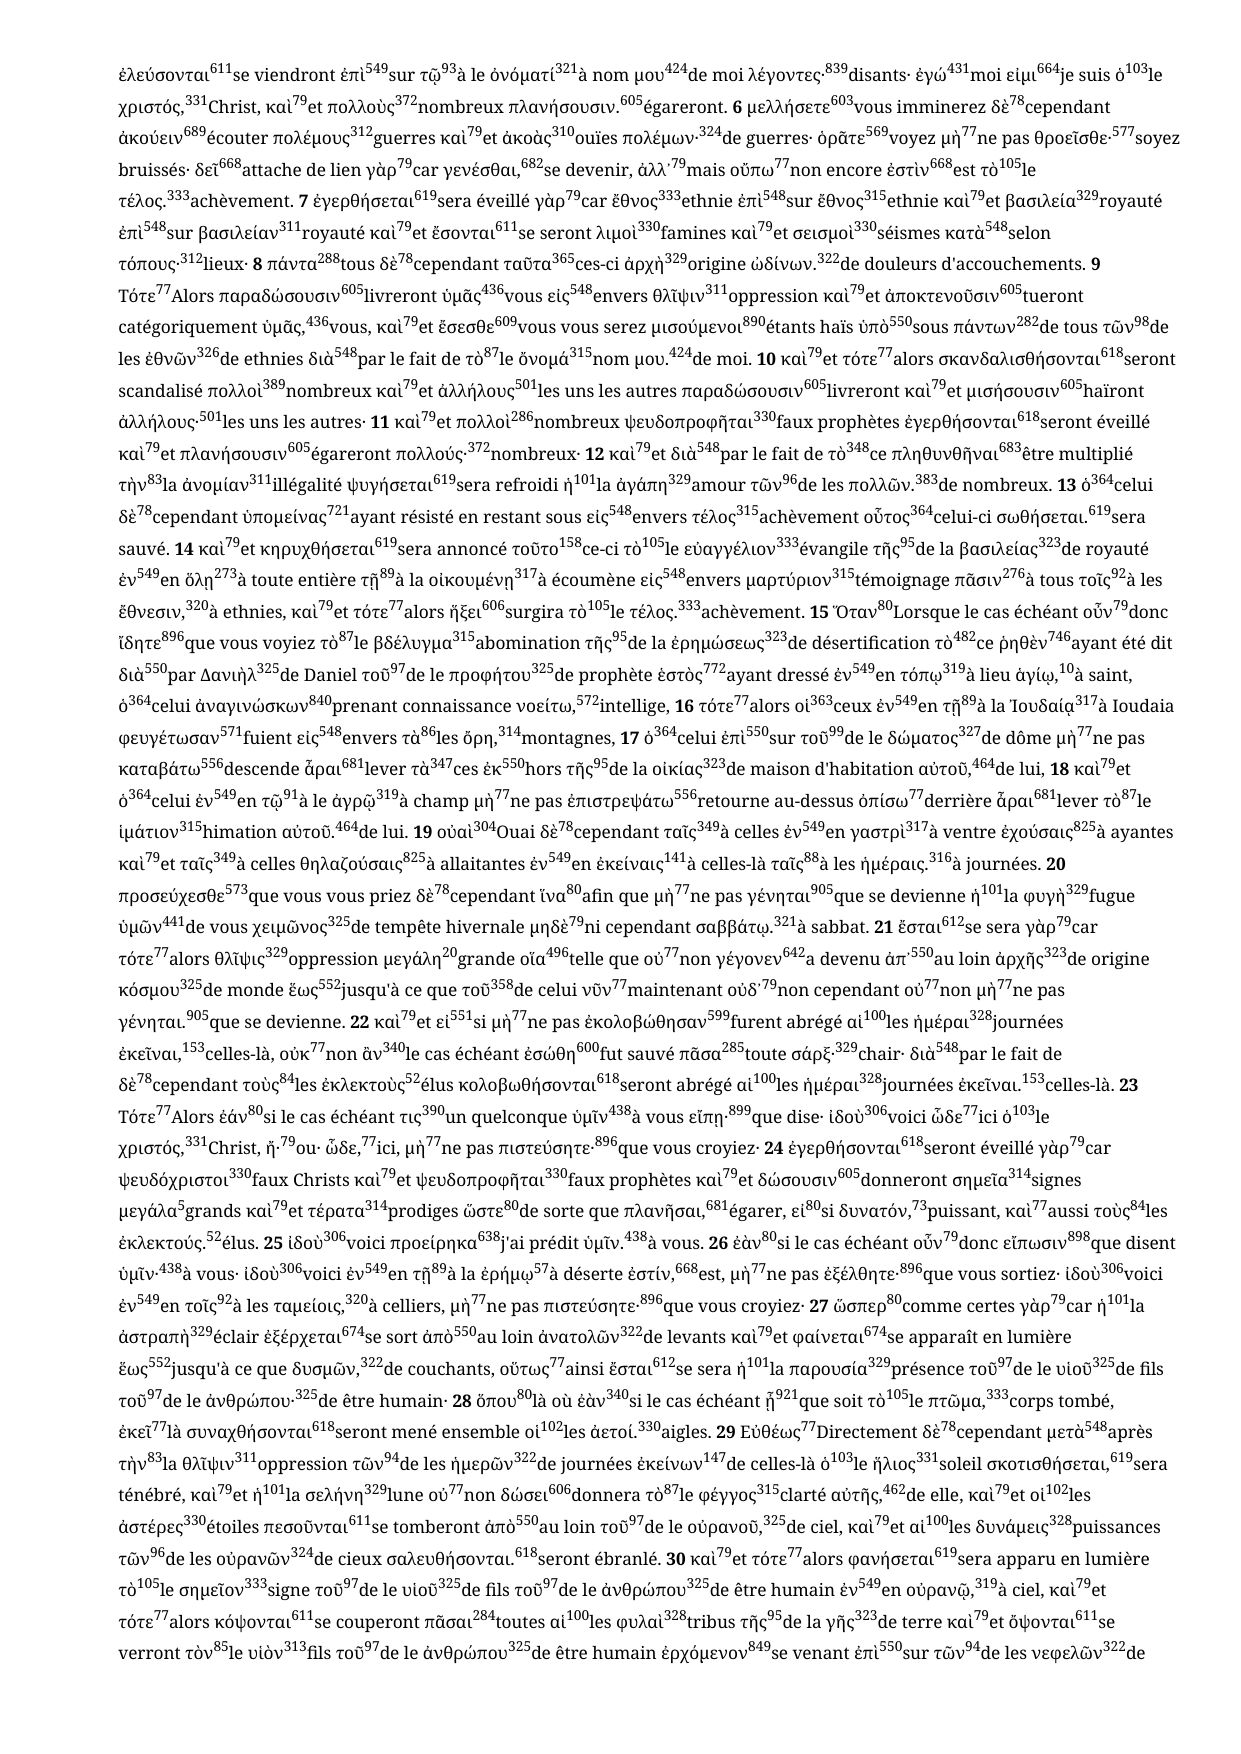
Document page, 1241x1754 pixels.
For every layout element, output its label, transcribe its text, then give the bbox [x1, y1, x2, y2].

text 1 Καὶ79Et ἐξελθὼν721ayant sorti ὁ103le Ἰησοῦς331Iésous ἀπὸ550au loin τοῦ99de le ἱεροῦ327de sanctuaire ἐπορεύετο,631se allait, καὶ79et προσῆλθον585vinrent vers οἱ102les μαθηταὶ330disciples αὐτοῦ464de lui ἐπιδεῖξαι681montrer sûrement αὐτῷ458à lui τὰς82les οἰκοδομὰς310édifications en maison τοῦ99de le ἱεροῦ.327de sanctuaire. 2 ὁ469celui δὲ78cependant ἀποκριθεὶς760ayant été répondu εἶπεν586dit αὐτοῖς·457à eux· οὐ340non βλέπετε665vous regardez ταῦτα347ces-ci πάντα;270tous; ἀμὴν304amen λέγω664je dis ὑμῖν,438à vous, οὐ77non μὴ77ne pas ἀφεθῇ911que soit abandonné ὧδε77ici λίθος331pierre ἐπὶ548sur λίθον313pierre ὃς498lequel οὐ77non καταλυθήσεται.619sera délié vers le bas. 3 Καθημένου861de Se étant assis δὲ78cependant αὐτοῦ464de lui ἐπὶ550sur τοῦ99de le ὄρους327de montagne τῶν94de les ἐλαιῶν322de oliviers προσῆλθον585vinrent vers αὐτῷ458à lui οἱ102les μαθηταὶ330disciples κατ᾽548selon ἰδίαν544en propre λέγοντες·839disants· εἰπὲ554dis ἡμῖν,419à nous, πότε77quand ταῦτα365ces-ci ἔσται612se sera καὶ79et τί412quel τὸ105le σημεῖον333signe τῆς95de la σῆς238de tienne παρουσίας323de présence καὶ79et συντελείας323de achèvement commun τοῦ97de le αἰῶνος;325de ère; 4 Καὶ79Et ἀποκριθεὶς760ayant été répondu ὁ103le Ἰησοῦς331Iésous εἶπεν586dit αὐτοῖς·457à eux· βλέπετε569regardez μή80ne pas τις390un quelconque ὑμᾶς436vous πλανήσῃ·899que égare· 5 πολλοὶ389nombreux γὰρ79car ἐλεύσονται611se viendront ἐπὶ549sur τῷ93à le ὀνόματί321à nom μου424de moi λέγοντες·839disants· ἐγώ431moi εἰμι664je suis ὁ103le χριστός,331Christ, καὶ79et πολλοὺς372nombreux πλανήσουσιν.605égareront. 6 μελλήσετε603vous imminerez δὲ78cependant ἀκούειν689écouter πολέμους312guerres καὶ79et ἀκοὰς310ouïes πολέμων·324de guerres· ὁρᾶτε569voyez μὴ77ne pas θροεῖσθε·577soyez bruissés· δεῖ668attache de lien γὰρ79car γενέσθαι,682se devenir, ἀλλ᾽79mais οὔπω77non encore ἐστὶν668est τὸ105le τέλος.333achèvement. 7 ἐγερθήσεται619sera éveillé γὰρ79car ἔθνος333ethnie ἐπὶ548sur ἔθνος315ethnie καὶ79et βασιλεία329royauté ἐπὶ548sur βασιλείαν311royauté καὶ79et ἔσονται611se seront λιμοὶ330famines καὶ79et σεισμοὶ330séismes κατὰ548selon τόπους·312lieux· 8 πάντα288tous δὲ78cependant ταῦτα365ces-ci ἀρχὴ329origine ὠδίνων.322de douleurs d'accouchements. 9 Τότε77Alors παραδώσουσιν605livreront ὑμᾶς436vous εἰς548envers θλῖψιν311oppression καὶ79et ἀποκτενοῦσιν605tueront catégoriquement ὑμᾶς,436vous, καὶ79et ἔσεσθε609vous vous serez μισούμενοι890étants haïs ὑπὸ550sous πάντων282de tous τῶν98de les ἐθνῶν326de ethnies διὰ548par le fait de τὸ87le ὄνομά315nom μου.424de moi. 10 καὶ79et τότε77alors σκανδαλισθήσονται618seront scandalisé πολλοὶ389nombreux καὶ79et ἀλλήλους501les uns les autres παραδώσουσιν605livreront καὶ79et μισήσουσιν605haïront ἀλλήλους·501les uns les autres· 11 καὶ79et πολλοὶ286nombreux ψευδοπροφῆται330faux prophètes ἐγερθήσονται618seront éveillé καὶ79et πλανήσουσιν605égareront πολλούς·372nombreux· 12 καὶ79et διὰ548par le fait de τὸ348ce πληθυνθῆναι683être multiplié τὴν83la ἀνομίαν311illégalité ψυγήσεται619sera refroidi ἡ101la ἀγάπη329amour τῶν96de les πολλῶν.383de nombreux. 13 ὁ364celui δὲ78cependant ὑπομείνας721ayant résisté en restant sous εἰς548envers τέλος315achèvement οὗτος364celui-ci σωθήσεται.619sera sauvé. 14 καὶ79et κηρυχθήσεται619sera annoncé τοῦτο158ce-ci τὸ105le εὐαγγέλιον333évangile τῆς95de la βασιλείας323de royauté ἐν549en ὅλῃ273à toute entière τῇ89à la οἰκουμένῃ317à écoumène εἰς548envers μαρτύριον315témoignage πᾶσιν276à tous τοῖς92à les ἔθνεσιν,320à ethnies, καὶ79et τότε77alors ἥξει606surgira τὸ105le τέλος.333achèvement. 15 Ὅταν80Lorsque le cas échéant οὖν79donc ἴδητε896que vous voyiez τὸ87le βδέλυγμα315abomination τῆς95de la ἐρημώσεως323de désertification τὸ482ce ῥηθὲν746ayant été dit διὰ550par Δανιὴλ325de Daniel τοῦ97de le προφήτου325de prophète ἑστὸς772ayant dressé ἐν549en τόπῳ319à lieu ἁγίῳ,10à saint, ὁ364celui ἀναγινώσκων840prenant connaissance νοείτω,572intellige, 16 τότε77alors οἱ363ceux ἐν549en τῇ89à la Ἰουδαίᾳ317à Ioudaia φευγέτωσαν571fuient εἰς548envers τὰ86les ὄρη,314montagnes, 17 ὁ364celui ἐπὶ550sur τοῦ99de le δώματος327de dôme μὴ77ne pas καταβάτω556descende ἆραι681lever τὰ347ces ἐκ550hors τῆς95de la οἰκίας323de maison d'habitation αὐτοῦ,464de lui, 18 καὶ79et ὁ364celui ἐν549en τῷ91à le ἀγρῷ319à champ μὴ77ne pas ἐπιστρεψάτω556retourne au-dessus ὀπίσω77derrière ἆραι681lever τὸ87le ἱμάτιον315himation αὐτοῦ.464de lui. 19 οὐαὶ304Ouai δὲ78cependant ταῖς349à celles ἐν549en γαστρὶ317à ventre ἐχούσαις825à ayantes καὶ79et ταῖς349à celles θηλαζούσαις825à allaitantes ἐν549en ἐκείναις141à celles-là ταῖς88à les ἡμέραις.316à journées. 20 προσεύχεσθε573que vous vous priez δὲ78cependant ἵνα80afin que μὴ77ne pas γένηται905que se devienne ἡ101la φυγὴ329fugue ὑμῶν441de vous χειμῶνος325de tempête hivernale μηδὲ79ni cependant σαββάτῳ.321à sabbat. 21 ἔσται612se sera γὰρ79car τότε77alors θλῖψις329oppression μεγάλη20grande οἵα496telle que οὐ77non γέγονεν642a devenu ἀπ᾽550au loin ἀρχῆς323de origine κόσμου325de monde ἕως552jusqu'à ce que τοῦ358de celui νῦν77maintenant οὐδ᾽79non cependant οὐ77non μὴ77ne pas γένηται.905que se devienne. 22 καὶ79et εἰ551si μὴ77ne pas ἐκολοβώθησαν599furent abrégé αἱ100les ἡμέραι328journées ἐκεῖναι,153celles-là, οὐκ77non ἂν340le cas échéant ἐσώθη600fut sauvé πᾶσα285toute σάρξ·329chair· διὰ548par le fait de δὲ78cependant τοὺς84les ἐκλεκτοὺς52élus κολοβωθήσονται618seront abrégé αἱ100les ἡμέραι328journées ἐκεῖναι.153celles-là. 23 Τότε77Alors ἐάν80si le cas échéant τις390un quelconque ὑμῖν438à vous εἴπῃ·899que dise· ἰδοὺ306voici ὧδε77ici ὁ103le χριστός,331Christ, ἤ·79ou· ὧδε,77ici, μὴ77ne pas πιστεύσητε·896que vous croyiez· 24 ἐγερθήσονται618seront éveillé γὰρ79car ψευδόχριστοι330faux Christs καὶ79et ψευδοπροφῆται330faux prophètes καὶ79et δώσουσιν605donneront σημεῖα314signes μεγάλα5grands καὶ79et τέρατα314prodiges ὥστε80de sorte que πλανῆσαι,681égarer, εἰ80si δυνατόν,73puissant, καὶ77aussi τοὺς84les ἐκλεκτούς.52élus. 25 ἰδοὺ306voici προείρηκα638j'ai prédit ὑμῖν.438à vous. 26 ἐὰν80si le cas échéant οὖν79donc εἴπωσιν898que disent ὑμῖν·438à vous· ἰδοὺ306voici ἐν549en τῇ89à la ἐρήμῳ57à déserte ἐστίν,668est, μὴ77ne pas ἐξέλθητε·896que vous sortiez· ἰδοὺ306voici ἐν549en τοῖς92à les ταμείοις,320à celliers, μὴ77ne pas πιστεύσητε·896que vous croyiez· 27 ὥσπερ80comme certes γὰρ79car ἡ101la ἀστραπὴ329éclair ἐξέρχεται674se sort ἀπὸ550au loin ἀνατολῶν322de levants καὶ79et φαίνεται674se apparaît en lumière ἕως552jusqu'à ce que δυσμῶν,322de couchants, οὕτως77ainsi ἔσται612se sera ἡ101la παρουσία329présence τοῦ97de le υἱοῦ325de fils τοῦ97de le ἀνθρώπου·325de être humain· 28 ὅπου80là où ἐὰν340si le cas échéant ᾖ921que soit τὸ105le πτῶμα,333corps tombé, ἐκεῖ77là συναχθήσονται618seront mené ensemble οἱ102les ἀετοί.330aigles. 29 Εὐθέως77Directement δὲ78cependant μετὰ548après τὴν83la θλῖψιν311oppression τῶν94de les ἡμερῶν322de journées ἐκείνων147de celles-là ὁ103le ἥλιος331soleil σκοτισθήσεται,619sera ténébré, καὶ79et ἡ101la σελήνη329lune οὐ77non δώσει606donnera τὸ87le φέγγος315clarté αὐτῆς,462de elle, καὶ79et οἱ102les ἀστέρες330étoiles πεσοῦνται611se tomberont ἀπὸ550au loin τοῦ97de le οὐρανοῦ,325de ciel, καὶ79et αἱ100les δυνάμεις328puissances τῶν96de les οὐρανῶν324de cieux σαλευθήσονται.618seront ébranlé. 30 καὶ79et τότε77alors φανήσεται619sera apparu en lumière τὸ105le σημεῖον333signe τοῦ97de le υἱοῦ325de fils τοῦ97de le ἀνθρώπου325de être humain ἐν549en οὐρανῷ,319à ciel, καὶ79et τότε77alors κόψονται611se couperont πᾶσαι284toutes αἱ100les φυλαὶ328tribus τῆς95de la γῆς323de terre καὶ79et ὄψονται611se verront τὸν85le υἱὸν313fils τοῦ97de le ἀνθρώπου325de être humain ἐρχόμενον849se venant ἐπὶ550sur τῶν94de les νεφελῶν322de nuées τοῦ97de le οὐρανοῦ325de ciel μετὰ550avec δυνάμεως323de puissance καὶ79et δόξης323de gloire πολλῆς·279de nombreuse· 31 καὶ79et ἀποστελεῖ606enverra τοὺς84les ἀγγέλους312messagers αὐτοῦ464de lui μετὰ550avec σάλπιγγος323de trompette salpinx μεγάλης,14de grande, καὶ79et ἐπισυνάξουσιν605rassembleront τοὺς84les ἐκλεκτοὺς52élus αὐτοῦ464de lui ἐκ550hors τῶν96de les τεσσάρων190de quatre ἀνέμων324de vents ἀπ᾽550au loin ἄκρων326de extrémités οὐρανῶν324de cieux ἕως552jusqu'à ce que [τῶν]94[de les] ἄκρων326de extrémités αὐτῶν.463de eux. 32 Ἀπὸ550Au loin δὲ78cependant τῆς95de la συκῆς323de figuier μάθετε553apprenez τὴν83la παραβολήν·311parabole· ὅταν80lorsque le cas échéant ἤδη77déjà ὁ103le κλάδος331branche αὐτῆς462de elle γένηται905que se devienne ἁπαλὸς47tendre καὶ79et τὰ86les φύλλα314feuilles ἐκφύῃ,921que produise dehors, γινώσκετε665vous connaissez ὅτι80en ce que ἐγγὺς77proche τὸ105le θέρος·333été· 33 οὕτως77ainsi καὶ77aussi ὑμεῖς,447vous, ὅταν80lorsque le cas échéant ἴδητε896que vous voyiez πάντα270tous ταῦτα,347ces-ci, γινώσκετε665vous connaissez ὅτι80en ce que ἐγγύς77proche ἐστιν668est ἐπὶ549sur θύραις.316à portes. 34 ἀμὴν304amen λέγω664je dis ὑμῖν438à vous ὅτι80en ce que οὐ77non μὴ77ne pas παρέλθῃ899que passe à côté ἡ101la γενεὰ329génération αὕτη154celle-ci ἕως80jusqu'à ce que ἂν340le cas échéant πάντα288tous ταῦτα365ces-ci γένηται.905que se devienne. 35 Ὁ103Le οὐρανὸς331ciel καὶ79et ἡ101la γῆ329terre παρελεύσεται,612se passera à côté, οἱ102les δὲ78cependant λόγοι330discours μου424de moi οὐ77non μὴ77ne pas παρέλθωσιν.898que passent à côté. 36 Περὶ550Autour δὲ78cependant τῆς95de la ἡμέρας323de journée ἐκείνης148de celle-là καὶ79et ὥρας323de heure οὐδεὶς390aucun οἶδεν,642a su, οὐδὲ77non cependant οἱ102les ἄγγελοι330messagers τῶν96de les οὐρανῶν324de cieux οὐδὲ79non cependant ὁ103le υἱός,331fils, εἰ551si μὴ77ne pas ὁ103le πατὴρ331père μόνος.132seul. 37 Ὥσπερ80Comme certes γὰρ79car αἱ100les ἡμέραι328journées τοῦ97de le Νῶε,325de Noé, οὕτως77ainsi ἔσται612se sera ἡ101la παρουσία329présence τοῦ97de le υἱοῦ325de fils τοῦ97de le ἀνθρώπου.325de être humain. 38 ὡς80comme γὰρ79car ἦσαν624étaient ἐν549en ταῖς88à les ἡμέραις316à journées [ἐκείναις]141[à celles-là] ταῖς349à celles πρὸ550d'avant τοῦ97de le κατακλυσμοῦ325de cataclysme τρώγοντες839rongeants καὶ79et πίνοντες,839buvants, γαμοῦντες839mariants καὶ79et γαμίζοντες,839donnants en mariage, ἄχρι552jusqu'à l'extrémité ἧς148de laquelle ἡμέρας323de journée εἰσῆλθεν586vint à l'intérieur Νῶε331Noé εἰς548envers τὴν83la κιβωτόν,311arche, 39 καὶ79et οὐκ77non ἔγνωσαν585connurent ἕως80jusqu'à ce que ἦλθεν586vint ὁ103le κατακλυσμὸς331cataclysme καὶ79et ἦρεν586leva ἅπαντας,372en totalités, οὕτως77ainsi ἔσται612se sera [καὶ]77[aussi] ἡ101la παρουσία329présence τοῦ97de le υἱοῦ325de fils τοῦ97de le ἀνθρώπου.325de être humain. 40 Τότε77Alors δύο46deux ἔσονται611se seront ἐν549en τῷ91à le ἀγρῷ,319à champ, εἷς71un παραλαμβάνεται680est pris à côté καὶ79et εἷς71un ἀφίεται·680est abandonné· 41 δύο68deux ἀλήθουσαι837faisantes farines ἐν549en τῷ91à le μύλῳ,319à meule, μία69une παραλαμβάνεται680est pris à côté καὶ79et μία69une ἀφίεται.680est abandonné. 42 Γρηγορεῖτε569Vigilez οὖν,79donc, ὅτι80en ce que οὐκ77non οἴδατε639vous avez su ποίᾳ164à quelle ἡμέρᾳ317à journée ὁ103le κύριος331Maître ὑμῶν441de vous ἔρχεται.674se vient. 43 Ἐκεῖνο348Ce-là δὲ78cependant γινώσκετε665vous connaissez ὅτι80en ce que εἰ80si ᾔδει659avait su ὁ103le οἰκοδεσπότης331despote de maison ποίᾳ164à quelle φυλακῇ317à gardiennage ὁ103le κλέπτης331voleur ἔρχεται,674se vient, ἐγρηγόρησεν586vigila ἂν340le cas échéant καὶ79et οὐκ77non ἂν340le cas échéant εἴασεν586concéda διορυχθῆναι683être creusé au travers τὴν83la οἰκίαν311maison d'habitation αὐτοῦ.464de lui. 44 διὰ548par le fait de τοῦτο348ce-ci καὶ77aussi ὑμεῖς447vous γίνεσθε573que vous vous devenez ἕτοιμοι,46prêts, ὅτι80en ce que ᾗ484à laquelle οὐ77non δοκεῖτε665vous estimez ὥρᾳ317à heure ὁ103le υἱὸς331fils τοῦ97de le ἀνθρώπου325de être humain ἔρχεται.674se vient. 45 Τίς410Quel ἄρα77par conséquent ἐστὶν668est ὁ103le πιστὸς22croyable δοῦλος331mâle esclave καὶ79et φρόνιμος22pensif ὃν480lequel κατέστησεν586constitua ὁ103le κύριος331Maître ἐπὶ550sur τῆς95de la οἰκετείας323de maisonnée αὐτοῦ464de lui τοῦ360de ce δοῦναι681donner αὐτοῖς457à eux τὴν83la τροφὴν311nourriture ἐν549en καιρῷ;319à moment; 46 μακάριος47bienheureux ὁ103le δοῦλος331mâle esclave ἐκεῖνος156celui-là ὃν480lequel ἐλθὼν721ayant venu ὁ103le κύριος331Maître αὐτοῦ464de lui εὑρήσει606trouvera οὕτως77ainsi ποιοῦντα·822faisant· 47 ἀμὴν304amen λέγω664je dis ὑμῖν438à vous ὅτι80en ce que ἐπὶ549sur πᾶσιν379à tous τοῖς353à ces ὑπάρχουσιν829à subsistants αὐτοῦ464de lui καταστήσει606constituera αὐτόν.452lui. 48 ἐὰν80si le cas échéant δὲ78cependant εἴπῃ899que dise ὁ103le κακὸς22malicieux δοῦλος331mâle esclave ἐκεῖνος156celui-là ἐν549en τῇ89à la καρδίᾳ317à coeur αὐτοῦ·464de lui· χρονίζει668temporise μου424de moi ὁ103le κύριος,331Maître, 49 καὶ79et ἄρξηται905que se origine τύπτειν689taper τοὺς84les συνδούλους312co-esclaves αὐτοῦ,464de lui, ἐσθίῃ921que mange δὲ78cependant καὶ79et πίνῃ921que boive μετὰ550avec τῶν357de ceux μεθυόντων,833de délirants en ivresse, 50 ἥξει606surgira ὁ103le κύριος331Maître τοῦ97de le δούλου325de mâle esclave ἐκείνου150de celui-là ἐν549en ἡμέρᾳ317à journée ᾗ484à laquelle οὐ77non προσδοκᾷ668attend καὶ79et ἐν549en ὥρᾳ317à heure ᾗ484à laquelle οὐ77non γινώσκει,668connaît, 51 καὶ79et διχοτομήσει606dichotomisera αὐτὸν452lui καὶ79et τὸ87le μέρος315part αὐτοῦ464de lui μετὰ550avec τῶν96de les ὑποκριτῶν324de hypocrites θήσει·606posera· ἐκεῖ77là ἔσται612se sera ὁ103le κλαυθμὸς331pleur καὶ79et ὁ103le βρυγμὸς331grincement τῶν96de les ὀδόντων.324de dents. [118, 59, 1181, 1665]
